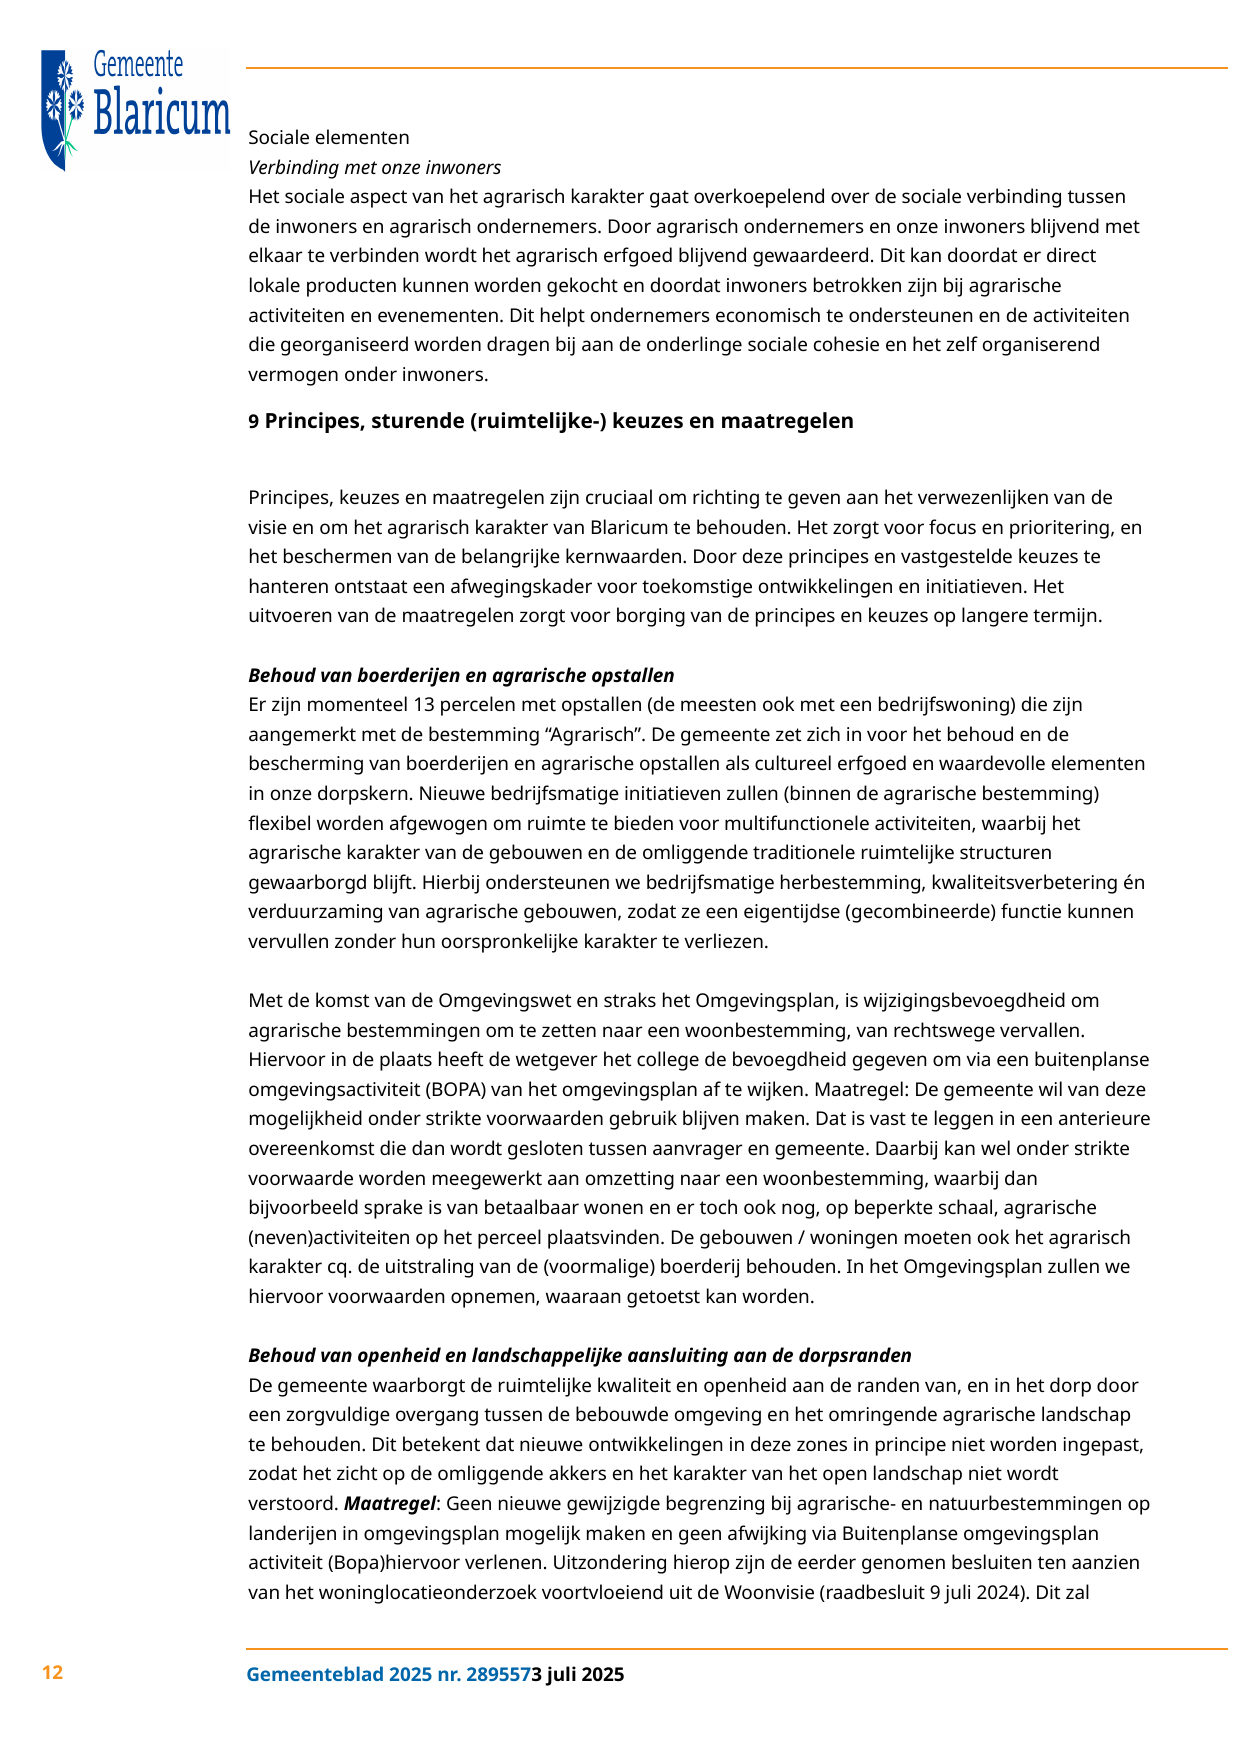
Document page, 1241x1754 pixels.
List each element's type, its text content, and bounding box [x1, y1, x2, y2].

text Met de komst van de Omgevingswet en straks het Omgevingsplan, is wijzigingsbevoegdheid om agrarische bestemmingen om te zetten naar een woonbestemming, van rechtswege vervallen. Hiervoor in de plaats heeft de wetgever het college de bevoegdheid gegeven om via een buitenplanse omgevingsactiviteit (BOPA) van het omgevingsplan af te wijken. Maatregel: De gemeente wil van deze mogelijkheid onder strikte voorwaarden gebruik blijven maken. Dat is vast te leggen in een anterieure overeenkomst die dan wordt gesloten tussen aanvrager en gemeente. Daarbij kan wel onder strikte voorwaarde worden meegewerkt aan omzetting naar een woonbestemming, waarbij dan bijvoorbeeld sprake is van betaalbaar wonen en er toch ook nog, op beperkte schaal, agrarische (neven)activiteiten op het perceel plaatsvinden. De gebouwen / woningen moeten ook het agrarisch karakter cq. de uitstraling van de (voormalige) boerderij behouden. In het Omgevingsplan zullen we hiervoor voorwaarden opnemen, waaraan getoetst kan worden. [248, 987, 1152, 1309]
text Het sociale aspect van het agrarisch karakter gaat overkoepelend over de sociale verbinding tussen de inwoners en agrarisch ondernemers. Door agrarisch ondernemers en onze inwoners blijvend met elkaar te verbinden wordt het agrarisch erfgoed blijvend gewaardeerd. Dit kan doordat er direct lokale producten kunnen worden gekocht en doordat inwoners betrokken zijn bij agrarische activiteiten en evenementen. Dit helpt ondernemers economisch te ondersteunen en de activiteiten die georganiseerd worden dragen bij aan de onderlinge sociale cohesie en het zelf organiserend vermogen onder inwoners. [248, 183, 1152, 387]
text Sociale elementen [248, 124, 1152, 150]
text Principes, keuzes en maatregelen zijn cruciaal om richting te geven aan het verwezenlijken van de visie en om het agrarisch karakter van Blaricum te behouden. Het zorgt voor focus en prioritering, en het beschermen van de belangrijke kernwaarden. Door deze principes en vastgestelde keuzes te hanteren ontstaat een afwegingskader voor toekomstige ontwikkelingen en initiatieven. Het uitvoeren van de maatregelen zorgt voor borging van de principes en keuzes op langere termijn. [248, 484, 1152, 628]
text De gemeente waarborgt de ruimtelijke kwaliteit en openheid aan de randen van, en in het dorp door een zorgvuldige overgang tussen de bebouwde omgeving en het omringende agrarische landschap te behouden. Dit betekent dat nieuwe ontwikkelingen in deze zones in principe niet worden ingepast, zodat het zicht op de omliggende akkers en het karakter van het open landschap niet wordt verstoord. Maatregel: Geen nieuwe gewijzigde begrenzing bij agrarische- en natuurbestemmingen op landerijen in omgevingsplan mogelijk maken en geen afwijking via Buitenplanse omgevingsplan activiteit (Bopa)hiervoor verlenen. Uitzondering hierop zijn de eerder genomen besluiten ten aanzien van het woninglocatieonderzoek voortvloeiend uit de Woonvisie (raadbesluit 9 juli 2024). Dit zal [248, 1372, 1152, 1605]
text Behoud van boerderijen en agrarische opstallen [248, 662, 1152, 688]
picture [41, 47, 231, 172]
text Er zijn momenteel 13 percelen met opstallen (de meesten ook met een bedrijfswoning) die zijn aangemerkt met de bestemming “Agrarisch”. De gemeente zet zich in voor het behoud en de bescherming van boerderijen en agrarische opstallen als cultureel erfgoed en waardevolle elementen in onze dorpskern. Nieuwe bedrijfsmatige initiatieven zullen (binnen de agrarische bestemming) flexibel worden afgewogen om ruimte te bieden voor multifunctionele activiteiten, waarbij het agrarische karakter van de gebouwen en de omliggende traditionele ruimtelijke structuren gewaarborgd blijft. Hierbij ondersteunen we bedrijfsmatige herbestemming, kwaliteitsverbetering én verduurzaming van agrarische gebouwen, zodat ze een eigentijdse (gecombineerde) functie kunnen vervullen zonder hun oorspronkelijke karakter te verliezen. [248, 691, 1152, 954]
text Behoud van openheid en landschappelijke aansluiting aan de dorpsranden [248, 1342, 1152, 1368]
text Verbinding met onze inwoners [248, 154, 1152, 180]
text 9 Principes, sturende (ruimtelijke-) keuzes en maatregelen [248, 407, 1152, 435]
